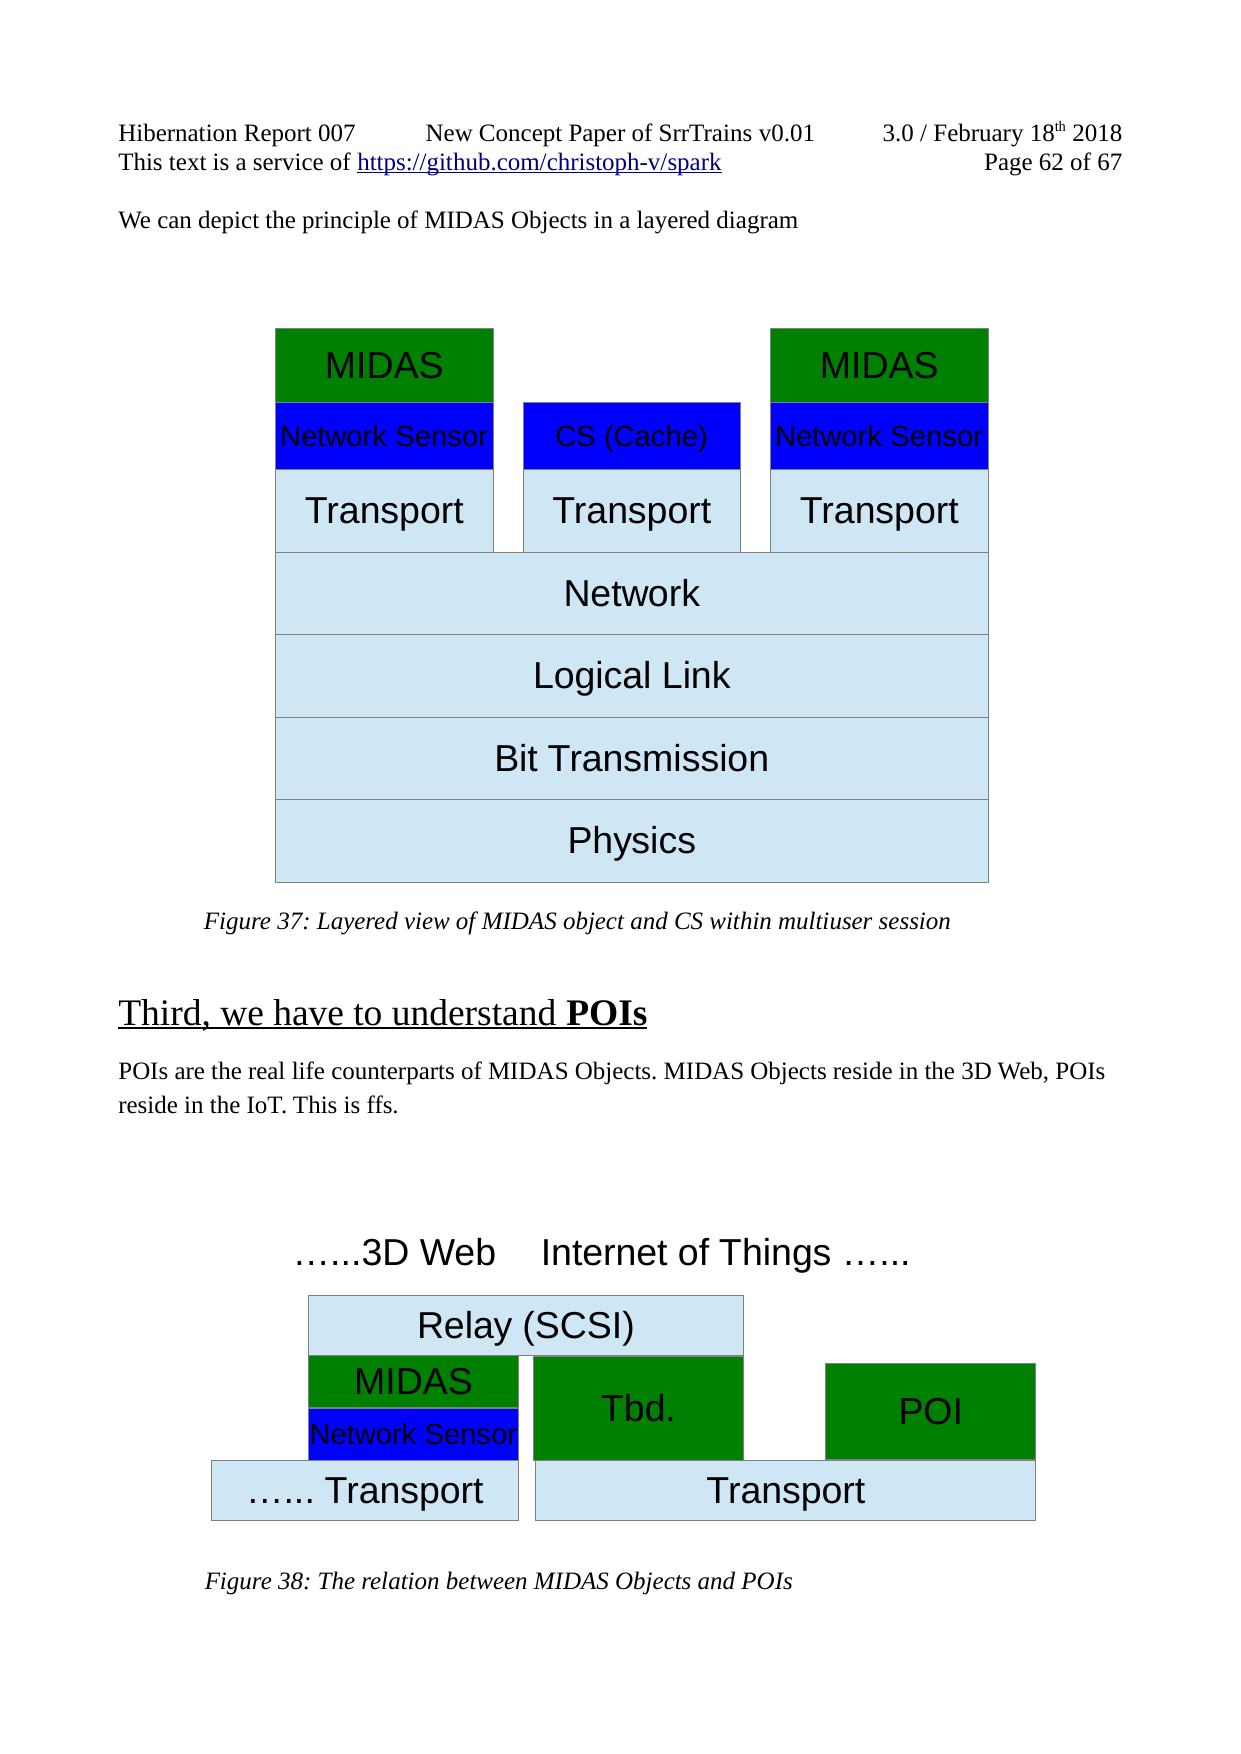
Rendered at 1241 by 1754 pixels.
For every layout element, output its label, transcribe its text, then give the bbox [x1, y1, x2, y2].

text Figure 38: The relation between MIDAS Objects and POIs [204, 1202, 1036, 1594]
text Third, we have to understand POIs [118, 990, 1122, 1033]
text Figure 37: Layered view of MIDAS object and CS within multiuser session [204, 316, 1036, 935]
text POIs are the real life counterparts of MIDAS Objects. MIDAS Objects reside in the 3D Web, POIs reside in the IoT. This is ffs. [118, 1056, 1122, 1119]
text We can depict the principle of MIDAS Objects in a layered diagram [118, 205, 1122, 234]
